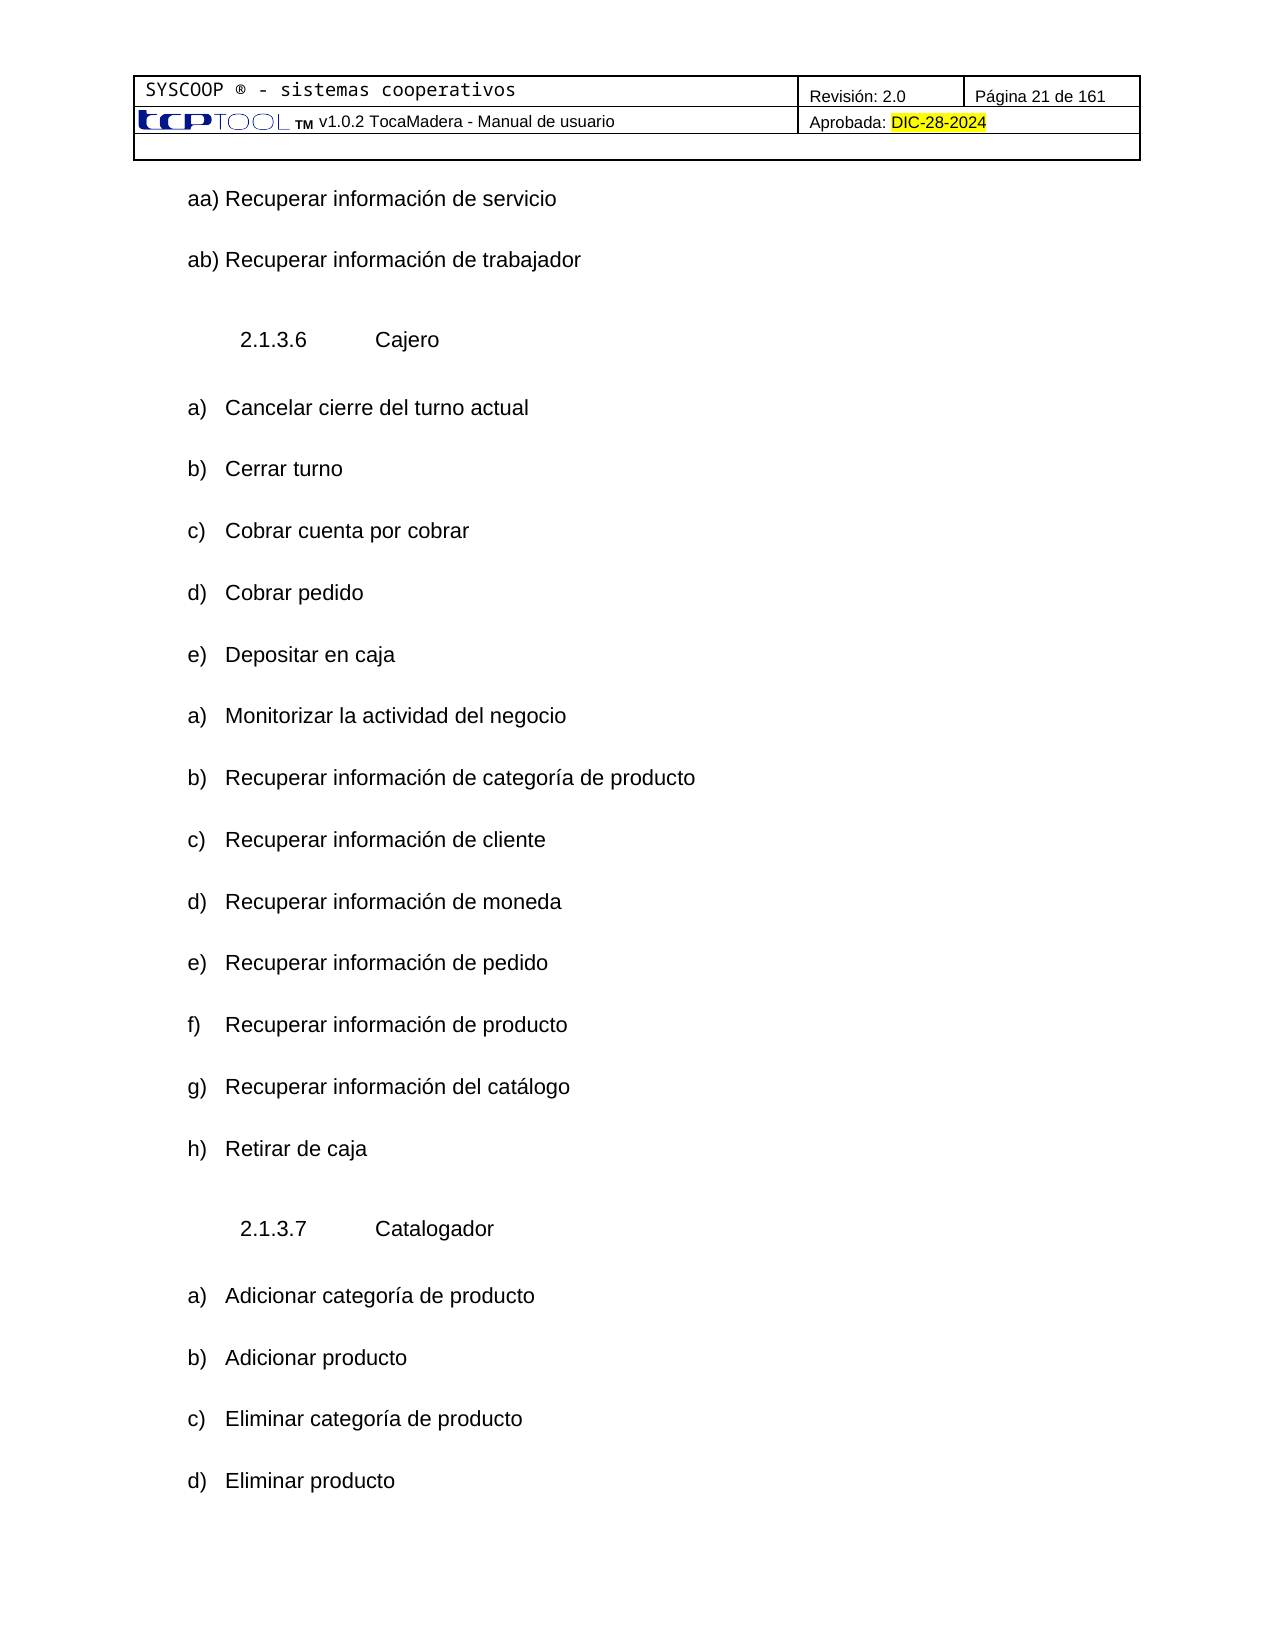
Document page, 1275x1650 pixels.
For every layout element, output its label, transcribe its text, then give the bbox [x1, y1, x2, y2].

list Cobrar cuenta por cobrar [187, 518, 1125, 543]
list Monitorizar la actividad del negocio [187, 703, 1125, 728]
list Retirar de caja [187, 1136, 1125, 1161]
list Recuperar información de cliente [187, 827, 1125, 852]
list Depositar en caja [187, 641, 1125, 667]
list Recuperar información de moneda [187, 888, 1125, 914]
list Recuperar información del catálogo [187, 1074, 1125, 1099]
list Eliminar categoría de producto [187, 1406, 1125, 1431]
list Adicionar producto [187, 1344, 1125, 1369]
list Cancelar cierre del turno actual [187, 394, 1125, 419]
subtitle Catalogador [240, 1215, 1125, 1241]
list Eliminar producto [187, 1468, 1125, 1493]
list Cobrar pedido [187, 580, 1125, 605]
list Recuperar información de pedido [187, 950, 1125, 976]
list Adicionar categoría de producto [187, 1283, 1125, 1308]
list Recuperar información de producto [187, 1012, 1125, 1037]
list Recuperar información de trabajador [187, 247, 1125, 273]
picture [138, 110, 290, 130]
list Cerrar turno [187, 456, 1125, 481]
subtitle Cajero [240, 327, 1125, 352]
list Recuperar información de categoría de producto [187, 765, 1125, 790]
list Recuperar información de servicio [187, 186, 1125, 211]
